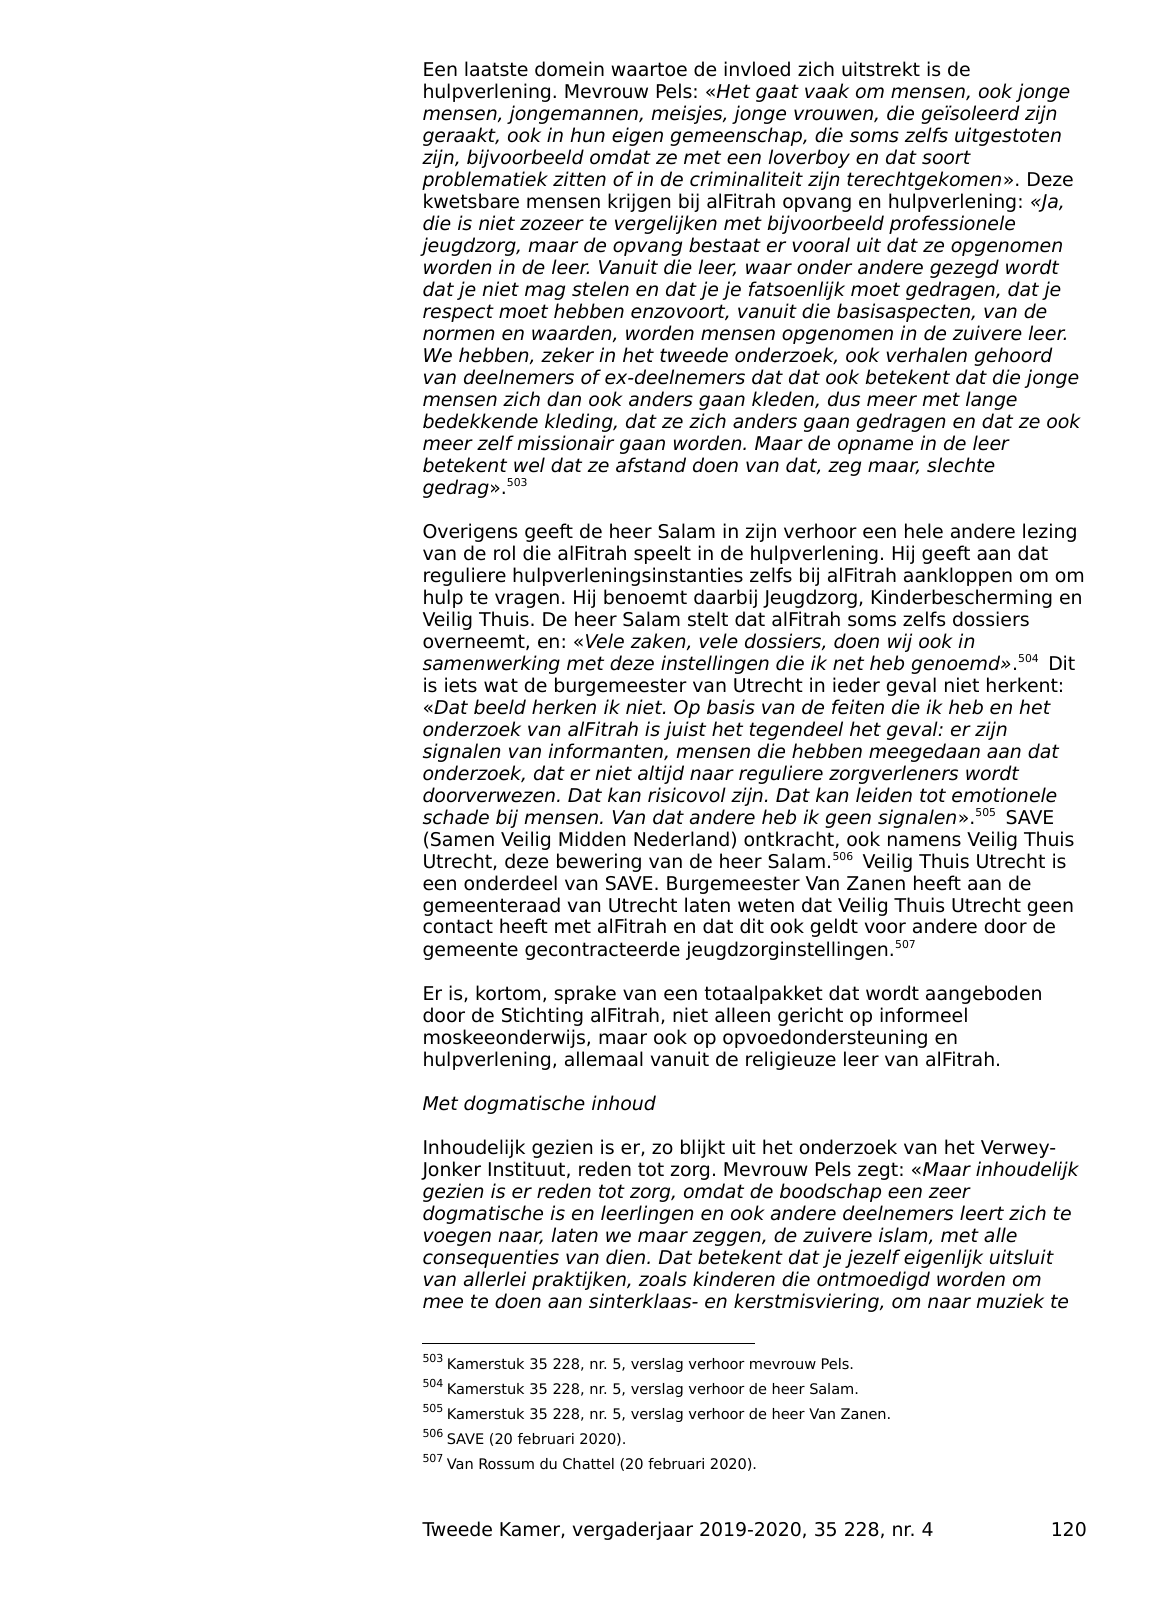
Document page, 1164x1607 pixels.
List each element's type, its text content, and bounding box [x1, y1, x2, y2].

text Inhoudelijk gezien is er, zo blijkt uit het onderzoek van het Verwey-Jonker Instituut, reden tot zorg. Mevrouw Pels zegt: «Maar inhoudelijk gezien is er reden tot zorg, omdat de boodschap een zeer dogmatische is en leerlingen en ook andere deelnemers leert zich te voegen naar, laten we maar zeggen, de zuivere islam, met alle consequenties van dien. Dat betekent dat je jezelf eigenlijk uitsluit van allerlei praktijken, zoals kinderen die ontmoedigd worden om mee te doen aan sinterklaas- en kerstmisviering, om naar muziek te [422, 1137, 1087, 1313]
text SAVE (20 februari 2020). [422, 1427, 1087, 1449]
subtitle Met dogmatische inhoud [422, 1093, 1087, 1115]
text Kamerstuk 35 228, nr. 5, verslag verhoor de heer Van Zanen. [422, 1402, 1087, 1424]
text Er is, kortom, sprake van een totaalpakket dat wordt aangeboden door de Stichting alFitrah, niet alleen gericht op informeel moskeeonderwijs, maar ook op opvoedondersteuning en hulpverlening, allemaal vanuit de religieuze leer van alFitrah. [422, 983, 1087, 1071]
text Kamerstuk 35 228, nr. 5, verslag verhoor de heer Salam. [422, 1377, 1087, 1399]
text Overigens geeft de heer Salam in zijn verhoor een hele andere lezing van de rol die alFitrah speelt in de hulpverlening. Hij geeft aan dat reguliere hulpverleningsinstanties zelfs bij alFitrah aankloppen om om hulp te vragen. Hij benoemt daarbij Jeugdzorg, Kinderbescherming en Veilig Thuis. De heer Salam stelt dat alFitrah soms zelfs dossiers overneemt, en: «Vele zaken, vele dossiers, doen wij ook in samenwerking met deze instellingen die ik net heb genoemd». Dit is iets wat de burgemeester van Utrecht in ieder geval niet herkent: «Dat beeld herken ik niet. Op basis van de feiten die ik heb en het onderzoek van alFitrah is juist het tegendeel het geval: er zijn signalen van informanten, mensen die hebben meegedaan aan dat onderzoek, dat er niet altijd naar reguliere zorgverleners wordt doorverwezen. Dat kan risicovol zijn. Dat kan leiden tot emotionele schade bij mensen. Van dat andere heb ik geen signalen». SAVE (Samen Veilig Midden Nederland) ontkracht, ook namens Veilig Thuis Utrecht, deze bewering van de heer Salam. Veilig Thuis Utrecht is een onderdeel van SAVE. Burgemeester Van Zanen heeft aan de gemeenteraad van Utrecht laten weten dat Veilig Thuis Utrecht geen contact heeft met alFitrah en dat dit ook geldt voor andere door de gemeente gecontracteerde jeugdzorginstellingen. [422, 521, 1087, 960]
text Kamerstuk 35 228, nr. 5, verslag verhoor mevrouw Pels. [422, 1352, 1087, 1374]
text Van Rossum du Chattel (20 februari 2020). [422, 1452, 1087, 1474]
text Een laatste domein waartoe de invloed zich uitstrekt is de hulpverlening. Mevrouw Pels: «Het gaat vaak om mensen, ook jonge mensen, jongemannen, meisjes, jonge vrouwen, die geïsoleerd zijn geraakt, ook in hun eigen gemeenschap, die soms zelfs uitgestoten zijn, bijvoorbeeld omdat ze met een loverboy en dat soort problematiek zitten of in de criminaliteit zijn terechtgekomen». Deze kwetsbare mensen krijgen bij alFitrah opvang en hulpverlening: «Ja, die is niet zozeer te vergelijken met bijvoorbeeld professionele jeugdzorg, maar de opvang bestaat er vooral uit dat ze opgenomen worden in de leer. Vanuit die leer, waar onder andere gezegd wordt dat je niet mag stelen en dat je je fatsoenlijk moet gedragen, dat je respect moet hebben enzovoort, vanuit die basisaspecten, van de normen en waarden, worden mensen opgenomen in de zuivere leer. We hebben, zeker in het tweede onderzoek, ook verhalen gehoord van deelnemers of ex-deelnemers dat dat ook betekent dat die jonge mensen zich dan ook anders gaan kleden, dus meer met lange bedekkende kleding, dat ze zich anders gaan gedragen en dat ze ook meer zelf missionair gaan worden. Maar de opname in de leer betekent wel dat ze afstand doen van dat, zeg maar, slechte gedrag». [422, 59, 1087, 499]
